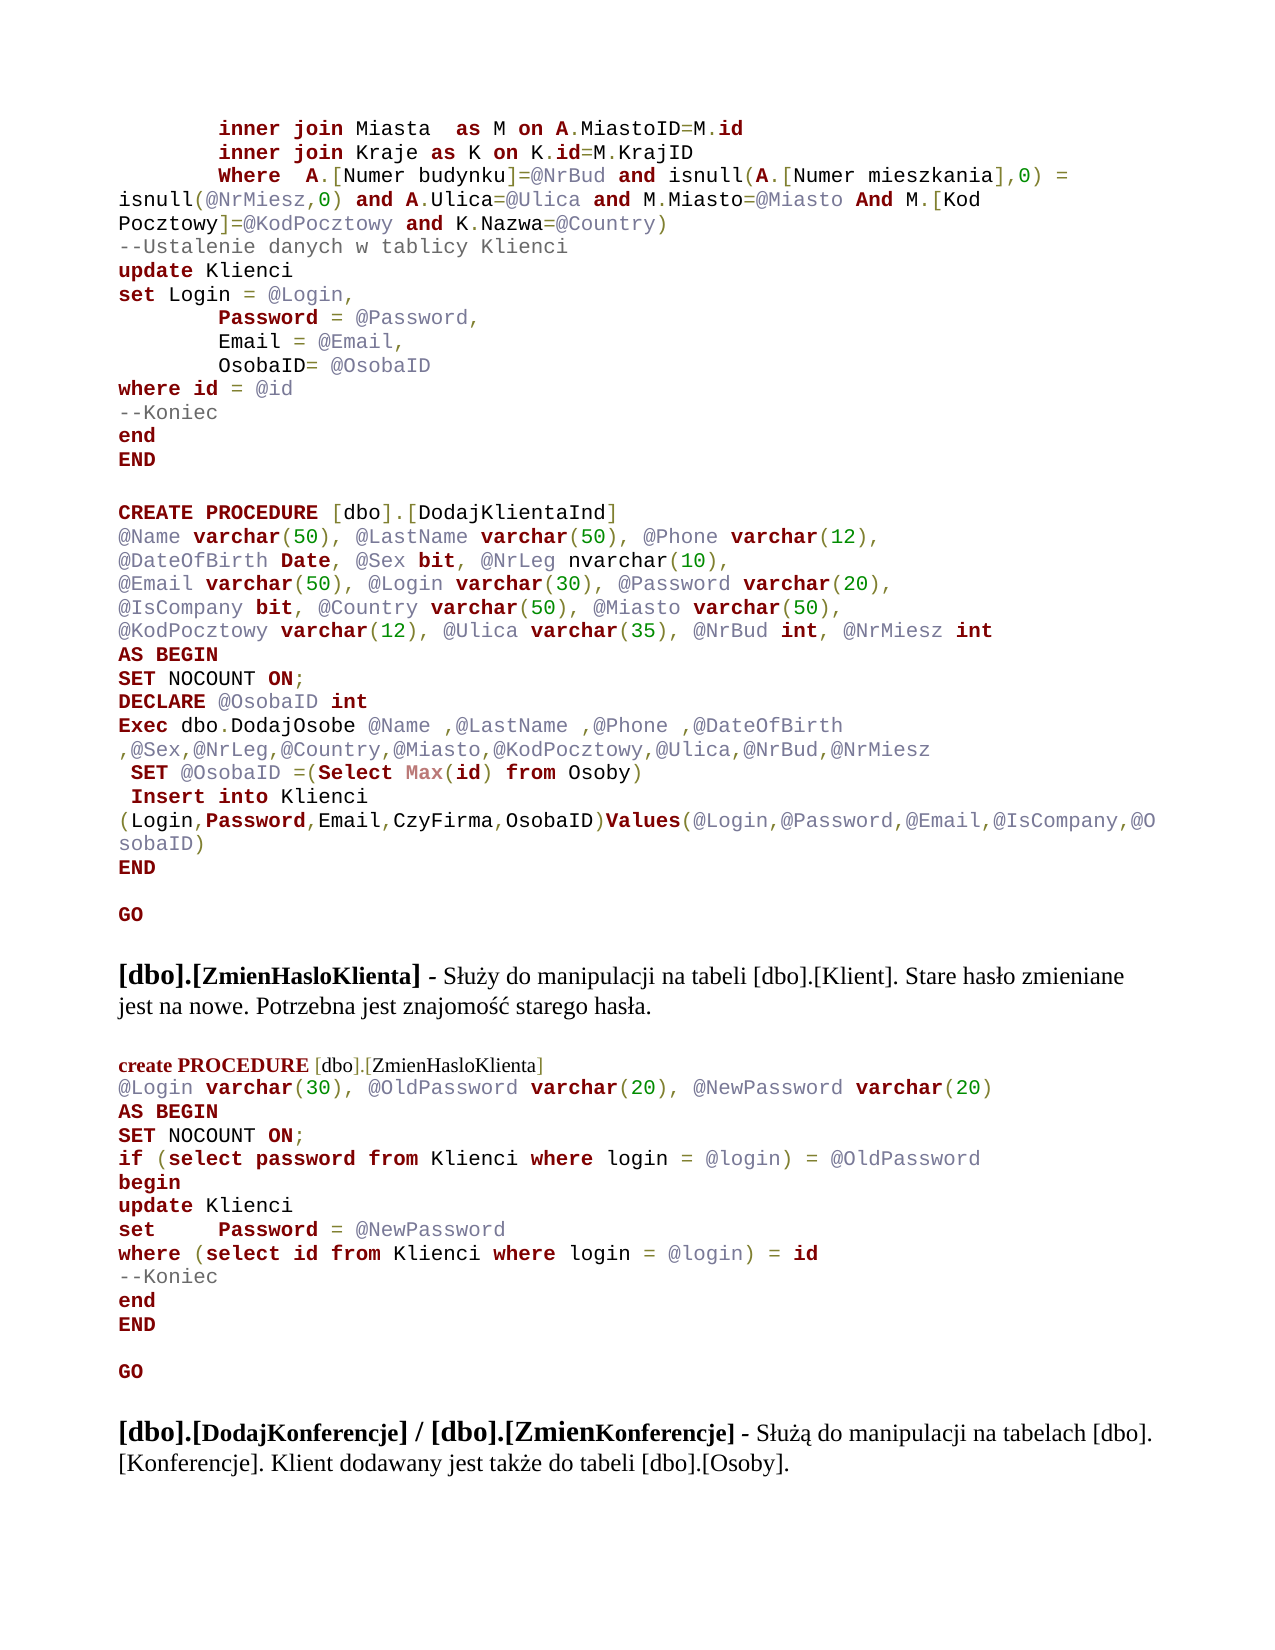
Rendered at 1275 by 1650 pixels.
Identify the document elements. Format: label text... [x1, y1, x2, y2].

text AS BEGIN [118, 1101, 1157, 1124]
text END [118, 449, 1157, 473]
text @KodPocztowy varchar(12), @Ulica varchar(35), @NrBud int, @NrMiesz int [118, 621, 1157, 644]
text inner join Kraje as K on K.id=M.KrajID [118, 142, 1157, 165]
text begin [118, 1172, 1157, 1196]
text @Login varchar(30), @OldPassword varchar(20), @NewPassword varchar(20) [118, 1077, 1157, 1101]
text if (select password from Klienci where login = @login) = @OldPassword [118, 1148, 1157, 1172]
text GO [118, 1361, 1157, 1385]
text end [118, 426, 1157, 449]
text SET @OsobaID =(Select Max(id) from Osoby) [118, 762, 1157, 786]
text @IsCompany bit, @Country varchar(50), @Miasto varchar(50), [118, 597, 1157, 621]
text update Klienci [118, 260, 1157, 284]
text end [118, 1290, 1157, 1314]
text END [118, 857, 1157, 881]
text create PROCEDURE [dbo].[ZmienHasloKlienta] [118, 1053, 1157, 1077]
text SET NOCOUNT ON; [118, 668, 1157, 691]
text DECLARE @OsobaID int [118, 691, 1157, 715]
text SET NOCOUNT ON; [118, 1124, 1157, 1148]
text @DateOfBirth Date, @Sex bit, @NrLeg nvarchar(10), [118, 549, 1157, 573]
text Where A.[Numer budynku]=@NrBud and isnull(A.[Numer mieszkania],0) = isnull(@NrMiesz,0) and A.Ulica=@Ulica and M.Miasto=@Miasto And M.[Kod Pocztowy]=@KodPocztowy and K.Nazwa=@Country) [118, 165, 1157, 236]
text --Koniec [118, 402, 1157, 426]
text Email = @Email, [118, 331, 1157, 354]
text @Name varchar(50), @LastName varchar(50), @Phone varchar(12), [118, 526, 1157, 549]
text update Klienci [118, 1196, 1157, 1219]
text Insert into Klienci (Login,Password,Email,CzyFirma,OsobaID)Values(@Login,@Password,@Email,@IsCompany,@OsobaID) [118, 786, 1157, 857]
text set Password = @NewPassword [118, 1219, 1157, 1243]
text --Koniec [118, 1266, 1157, 1290]
text GO [118, 904, 1157, 928]
text END [118, 1314, 1157, 1337]
text @Email varchar(50), @Login varchar(30), @Password varchar(20), [118, 573, 1157, 597]
text inner join Miasta as M on A.MiastoID=M.id [118, 118, 1157, 142]
text CREATE PROCEDURE [dbo].[DodajKlientaInd] [118, 502, 1157, 526]
text where id = @id [118, 378, 1157, 402]
text Password = @Password, [118, 307, 1157, 331]
text OsobaID= @OsobaID [118, 354, 1157, 378]
text where (select id from Klienci where login = @login) = id [118, 1243, 1157, 1266]
text [dbo].[ZmienHasloKlienta] - Służy do manipulacji na tabeli [dbo].[Klient]. Stare hasło zmieniane jest na nowe. Potrzebna jest znajomość starego hasła. [118, 957, 1157, 1020]
text [dbo].[DodajKonferencje] / [dbo].[ZmienKonferencje] - Służą do manipulacji na tabelach [dbo].[Konferencje]. Klient dodawany jest także do tabeli [dbo].[Osoby]. [118, 1414, 1157, 1476]
text set Login = @Login, [118, 284, 1157, 307]
text AS BEGIN [118, 644, 1157, 668]
text --Ustalenie danych w tablicy Klienci [118, 236, 1157, 260]
text Exec dbo.DodajOsobe @Name ,@LastName ,@Phone ,@DateOfBirth ,@Sex,@NrLeg,@Country,@Miasto,@KodPocztowy,@Ulica,@NrBud,@NrMiesz [118, 715, 1157, 762]
